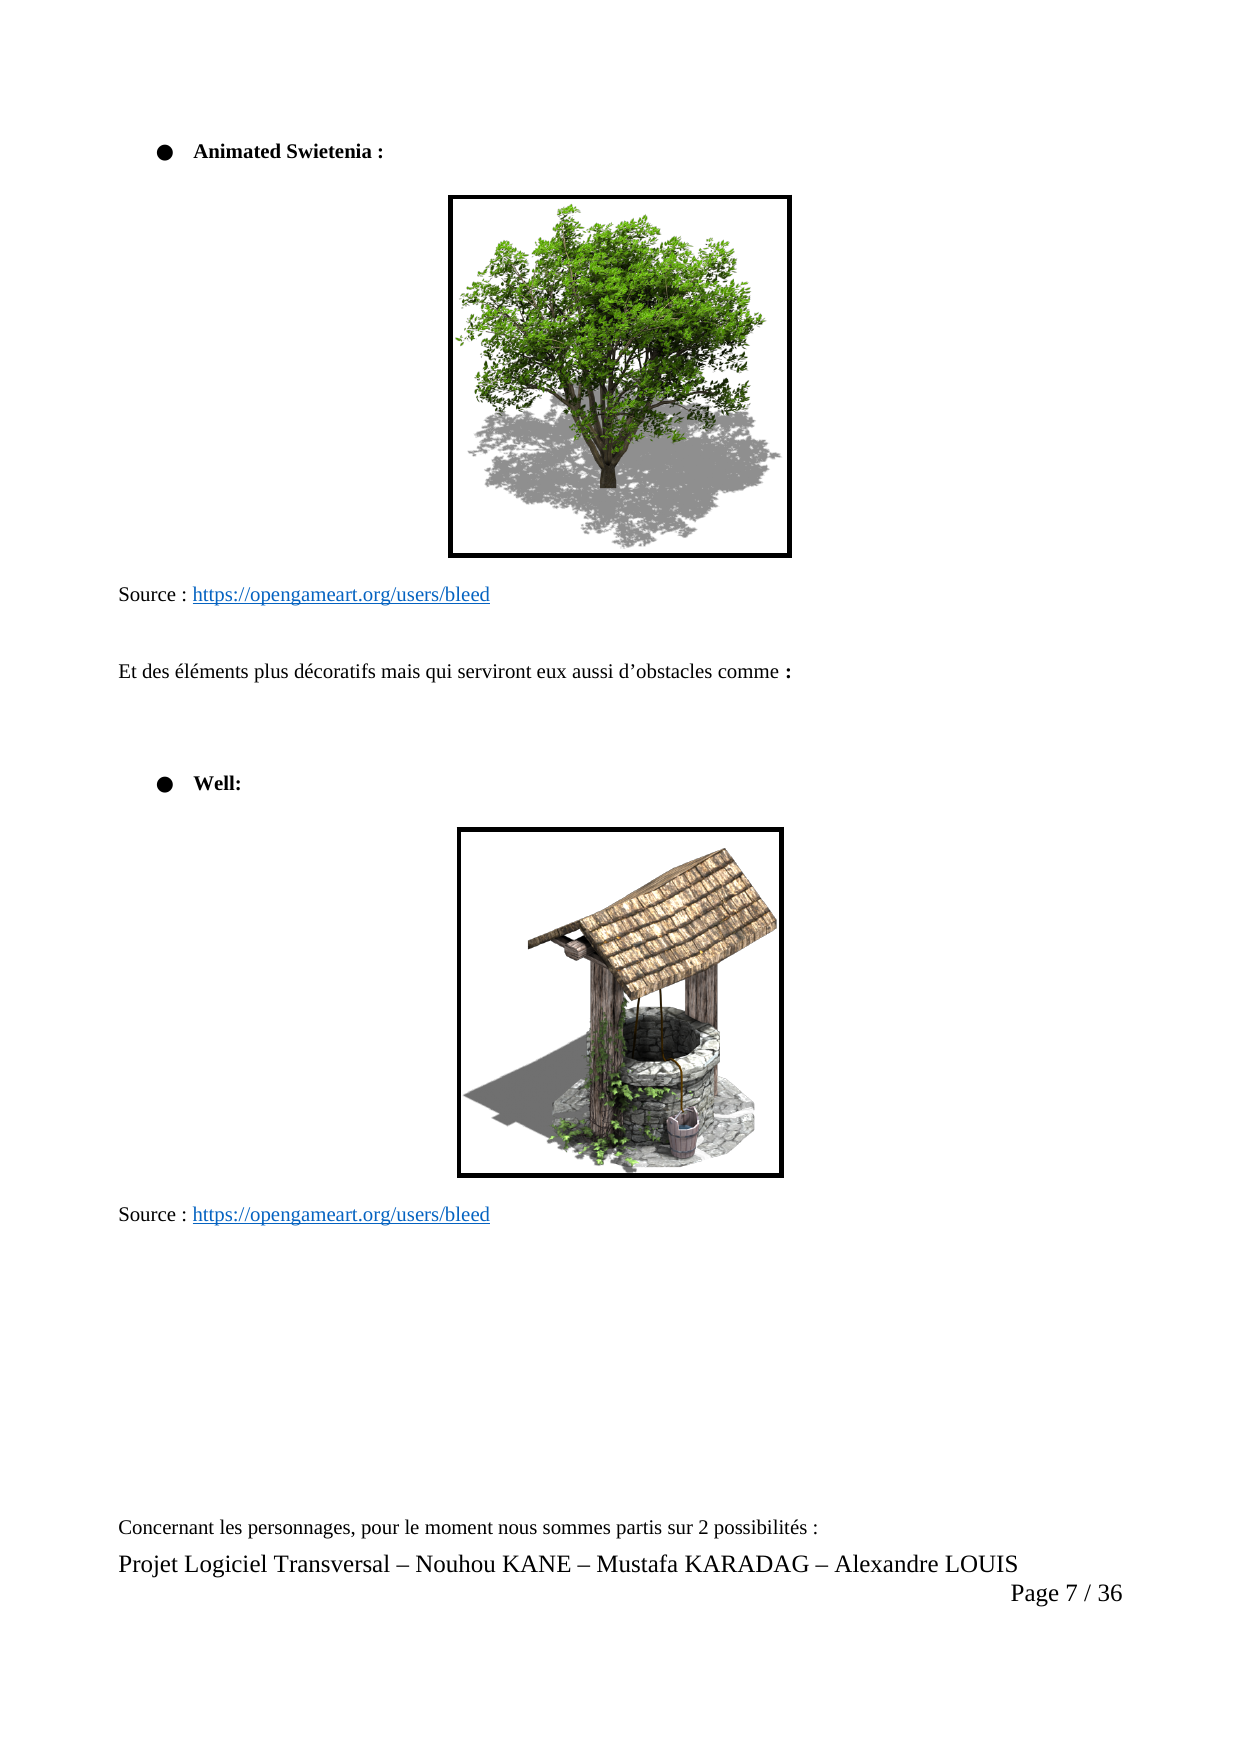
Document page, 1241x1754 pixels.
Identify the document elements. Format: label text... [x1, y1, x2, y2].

text Source : https://opengameart.org/users/bleed [118, 582, 1122, 606]
text Concernant les personnages, pour le moment nous sommes partis sur 2 possibilités : [118, 1515, 1122, 1539]
text Et des éléments plus décoratifs mais qui serviront eux aussi d’obstacles comme : [118, 659, 1122, 683]
text Source : https://opengameart.org/users/bleed [118, 1202, 1122, 1226]
list Animated Swietenia : [156, 128, 1122, 171]
list Well: [156, 760, 1122, 803]
